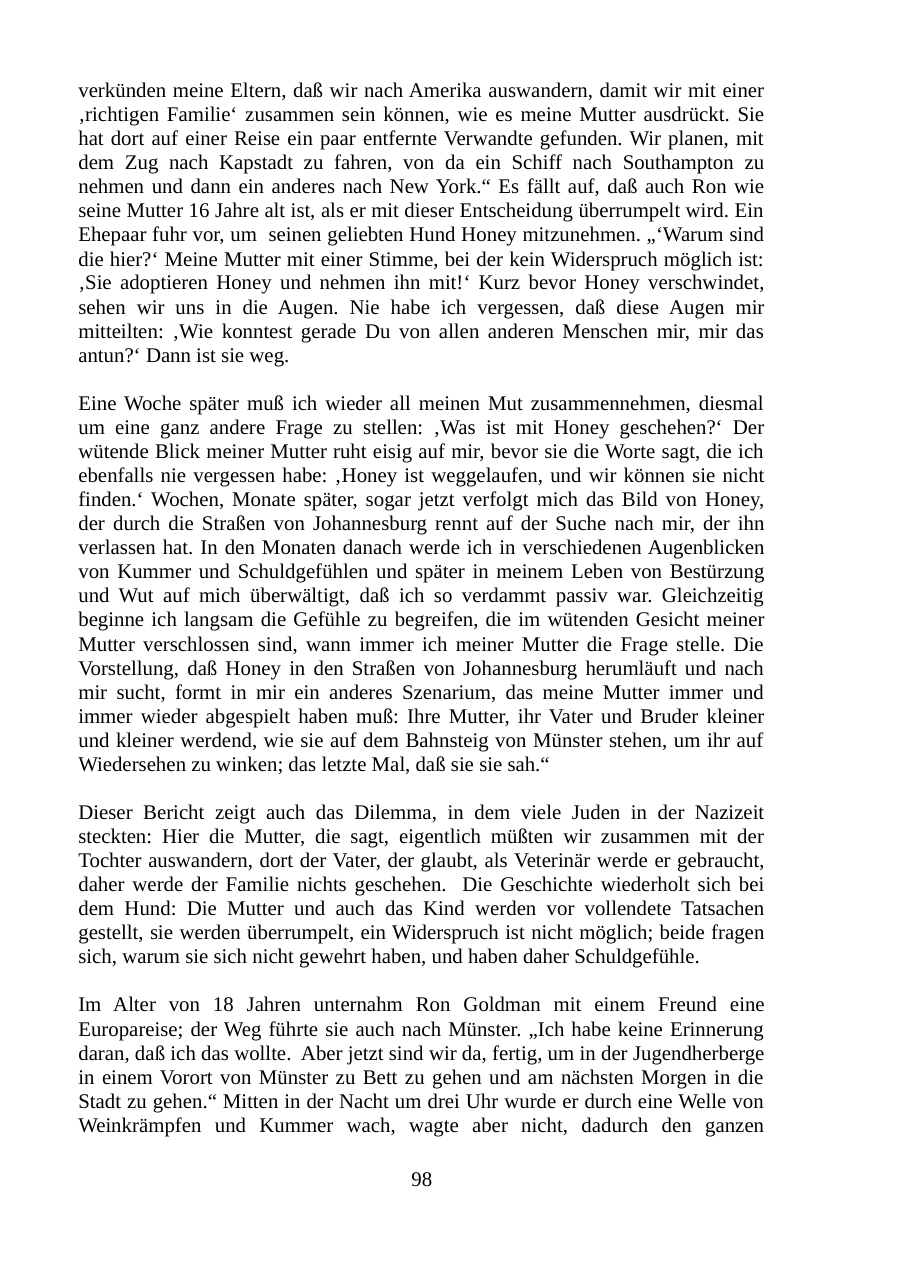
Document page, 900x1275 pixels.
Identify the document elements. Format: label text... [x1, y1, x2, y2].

text Eine Woche später muß ich wieder all meinen Mut zusammennehmen, diesmal um eine ganz andere Frage zu stellen: ‚Was ist mit Honey geschehen?‘ Der wütende Blick meiner Mutter ruht eisig auf mir, bevor sie die Worte sagt, die ich ebenfalls nie vergessen habe: ‚Honey ist weggelaufen, und wir können sie nicht finden.‘ Wochen, Monate später, sogar jetzt verfolgt mich das Bild von Honey, der durch die Straßen von Johannesburg rennt auf der Suche nach mir, der ihn verlassen hat. In den Monaten danach werde ich in verschiedenen Augenblicken von Kummer und Schuldgefühlen und später in meinem Leben von Bestürzung und Wut auf mich überwältigt, daß ich so verdammt passiv war. Gleichzeitig beginne ich langsam die Gefühle zu begreifen, die im wütenden Gesicht meiner Mutter verschlossen sind, wann immer ich meiner Mutter die Frage stelle. Die Vorstellung, daß Honey in den Straßen von Johannesburg herumläuft und nach mir sucht, formt in mir ein anderes Szenarium, das meine Mutter immer und immer wieder abgespielt haben muß: Ihre Mutter, ihr Vater und Bruder kleiner und kleiner werdend, wie sie auf dem Bahnsteig von Münster stehen, um ihr auf Wiedersehen zu winken; das letzte Mal, daß sie sie sah.“ [78, 391, 765, 776]
text Im Alter von 18 Jahren unternahm Ron Goldman mit einem Freund eine Europareise; der Weg führte sie auch nach Münster. „Ich habe keine Erinnerung daran, daß ich das wollte. Aber jetzt sind wir da, fertig, um in der Jugendherberge in einem Vorort von Münster zu Bett zu gehen und am nächsten Morgen in die Stadt zu gehen.“ Mitten in der Nacht um drei Uhr wurde er durch eine Welle von Weinkrämpfen und Kummer wach, wagte aber nicht, dadurch den ganzen [78, 992, 765, 1137]
text Dieser Bericht zeigt auch das Dilemma, in dem viele Juden in der Nazizeit steckten: Hier die Mutter, die sagt, eigentlich müßten wir zusammen mit der Tochter auswandern, dort der Vater, der glaubt, als Veterinär werde er gebraucht, daher werde der Familie nichts geschehen. Die Geschichte wiederholt sich bei dem Hund: Die Mutter und auch das Kind werden vor vollendete Tatsachen gestellt, sie werden überrumpelt, ein Widerspruch ist nicht möglich; beide fragen sich, warum sie sich nicht gewehrt haben, und haben daher Schuldgefühle. [78, 800, 765, 968]
text verkünden meine Eltern, daß wir nach Amerika auswandern, damit wir mit einer ‚richtigen Familie‘ zusammen sein können, wie es meine Mutter ausdrückt. Sie hat dort auf einer Reise ein paar entfernte Verwandte gefunden. Wir planen, mit dem Zug nach Kapstadt zu fahren, von da ein Schiff nach Southampton zu nehmen und dann ein anderes nach New York.“ Es fällt auf, daß auch Ron wie seine Mutter 16 Jahre alt ist, als er mit dieser Entscheidung überrumpelt wird. Ein Ehepaar fuhr vor, um seinen geliebten Hund Honey mitzunehmen. „‘Warum sind die hier?‘ Meine Mutter mit einer Stimme, bei der kein Widerspruch möglich ist: ‚Sie adoptieren Honey und nehmen ihn mit!‘ Kurz bevor Honey verschwindet, sehen wir uns in die Augen. Nie habe ich vergessen, daß diese Augen mir mitteilten: ‚Wie konntest gerade Du von allen anderen Menschen mir, mir das antun?‘ Dann ist sie weg. [78, 78, 765, 367]
